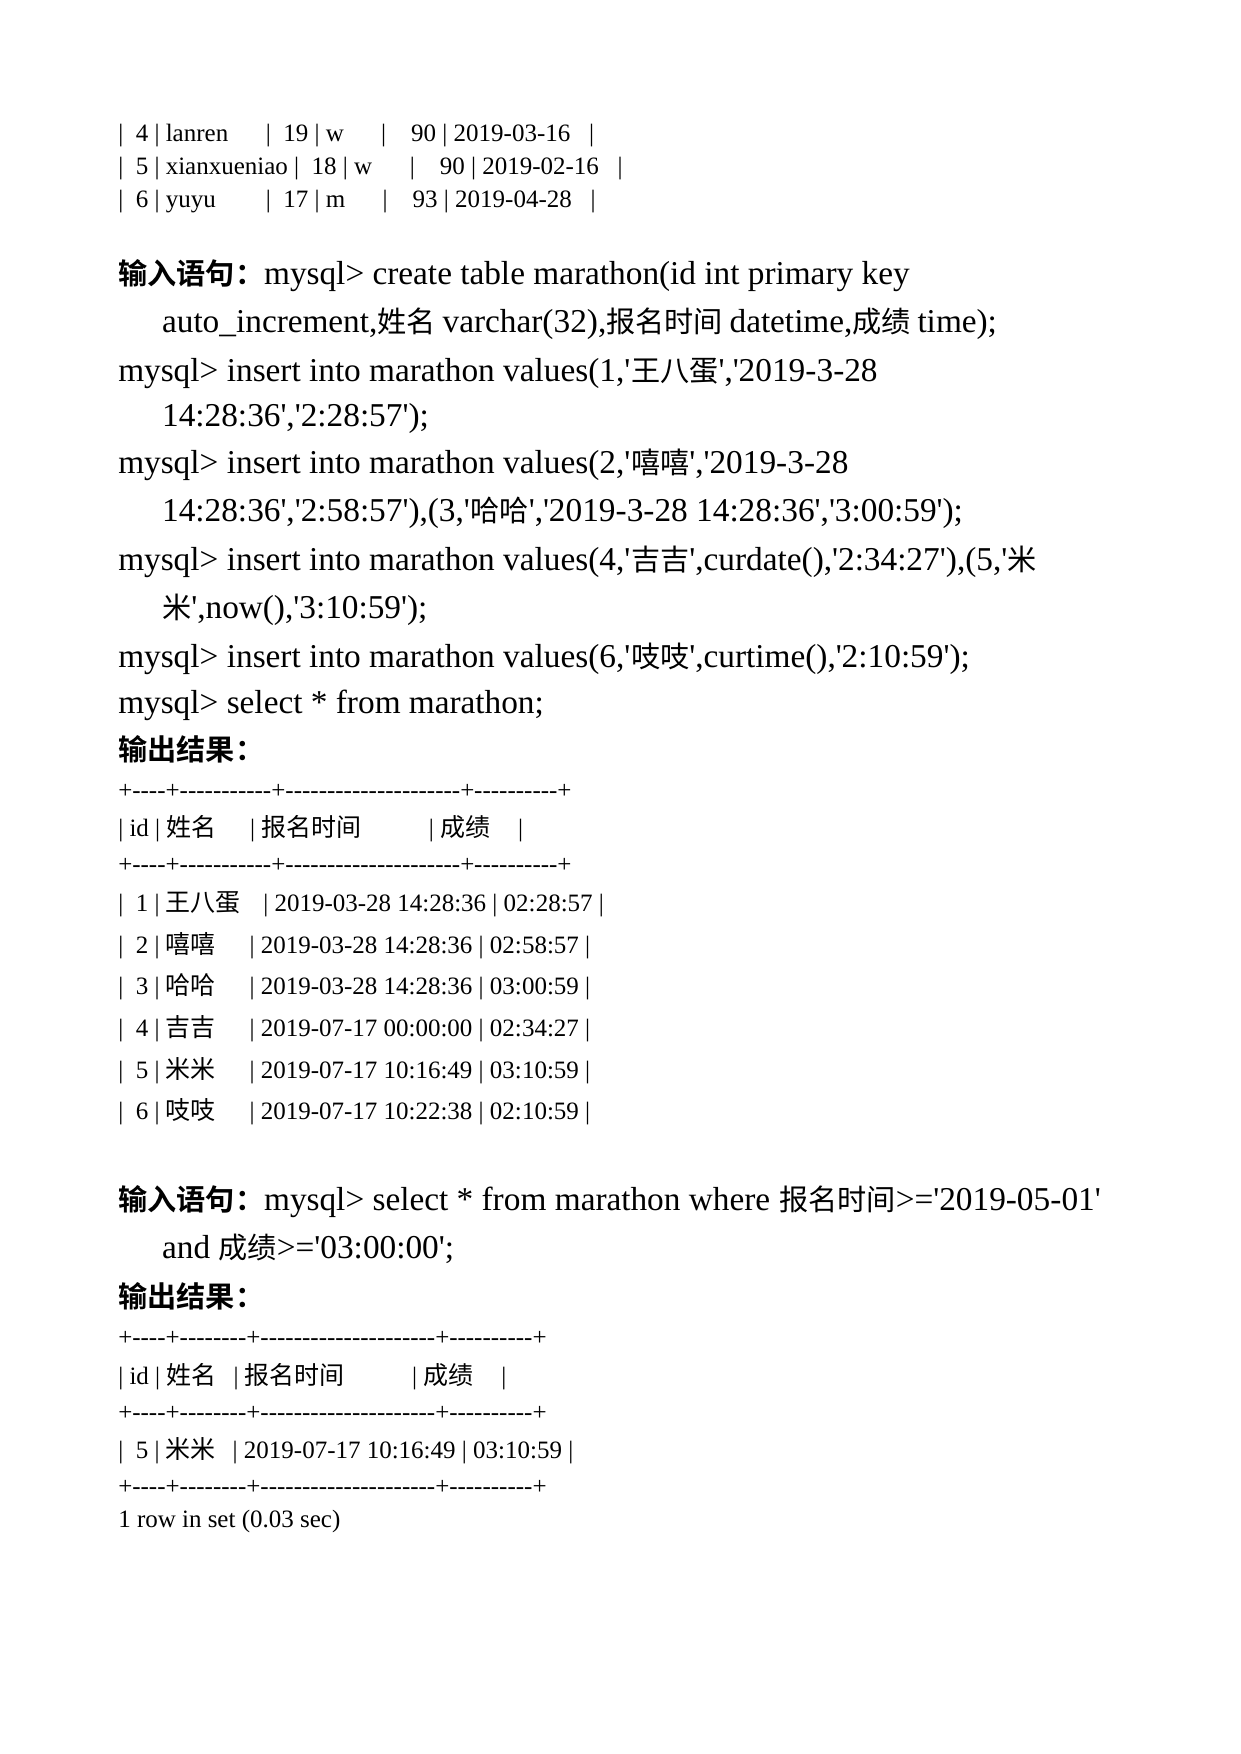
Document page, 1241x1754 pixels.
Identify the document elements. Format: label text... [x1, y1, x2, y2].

text mysql> insert into marathon values(2,'嘻嘻','2019-3-28 14:28:36','2:58:57'),(3,'哈哈','2019-3-28 14:28:36','3:00:59'); [118, 439, 1122, 530]
text mysql> insert into marathon values(6,'吱吱',curtime(),'2:10:59'); [118, 633, 1122, 676]
text mysql> insert into marathon values(1,'王八蛋','2019-3-28 14:28:36','2:28:57'); [118, 347, 1122, 434]
text +----+-----------+---------------------+----------+ [118, 849, 1122, 878]
text 输入语句：mysql> select * from marathon where 报名时间>='2019-05-01' and 成绩>='03:00:00'; [118, 1176, 1122, 1267]
text | 4 | 吉吉 | 2019-07-17 00:00:00 | 02:34:27 | [118, 1007, 1122, 1044]
text | 4 | lanren | 19 | w | 90 | 2019-03-16 | [118, 118, 1122, 147]
text 1 row in set (0.03 sec) [118, 1504, 1122, 1533]
text | 6 | yuyu | 17 | m | 93 | 2019-04-28 | [118, 184, 1122, 213]
text 输出结果： [118, 1273, 1122, 1316]
text 输出结果： [118, 726, 1122, 768]
text 输入语句：mysql> create table marathon(id int primary key auto_increment,姓名 varchar(32),报名时间 datetime,成绩 time); [118, 250, 1122, 341]
text | 2 | 嘻嘻 | 2019-03-28 14:28:36 | 02:58:57 | [118, 924, 1122, 960]
text | id | 姓名 | 报名时间 | 成绩 | [118, 1355, 1122, 1391]
text mysql> select * from marathon; [118, 682, 1122, 720]
text | 1 | 王八蛋 | 2019-03-28 14:28:36 | 02:28:57 | [118, 882, 1122, 919]
text +----+-----------+---------------------+----------+ [118, 775, 1122, 803]
text +----+--------+---------------------+----------+ [118, 1471, 1122, 1500]
text mysql> insert into marathon values(4,'吉吉',curdate(),'2:34:27'),(5,'米 米',now(),'3:10:59'); [118, 536, 1122, 627]
text | 5 | 米米 | 2019-07-17 10:16:49 | 03:10:59 | [118, 1049, 1122, 1085]
text | 5 | xianxueniao | 18 | w | 90 | 2019-02-16 | [118, 151, 1122, 180]
text | 5 | 米米 | 2019-07-17 10:16:49 | 03:10:59 | [118, 1430, 1122, 1466]
text +----+--------+---------------------+----------+ [118, 1397, 1122, 1426]
text | 3 | 哈哈 | 2019-03-28 14:28:36 | 03:00:59 | [118, 966, 1122, 1002]
text | id | 姓名 | 报名时间 | 成绩 | [118, 808, 1122, 844]
text +----+--------+---------------------+----------+ [118, 1322, 1122, 1351]
text | 6 | 吱吱 | 2019-07-17 10:22:38 | 02:10:59 | [118, 1091, 1122, 1127]
